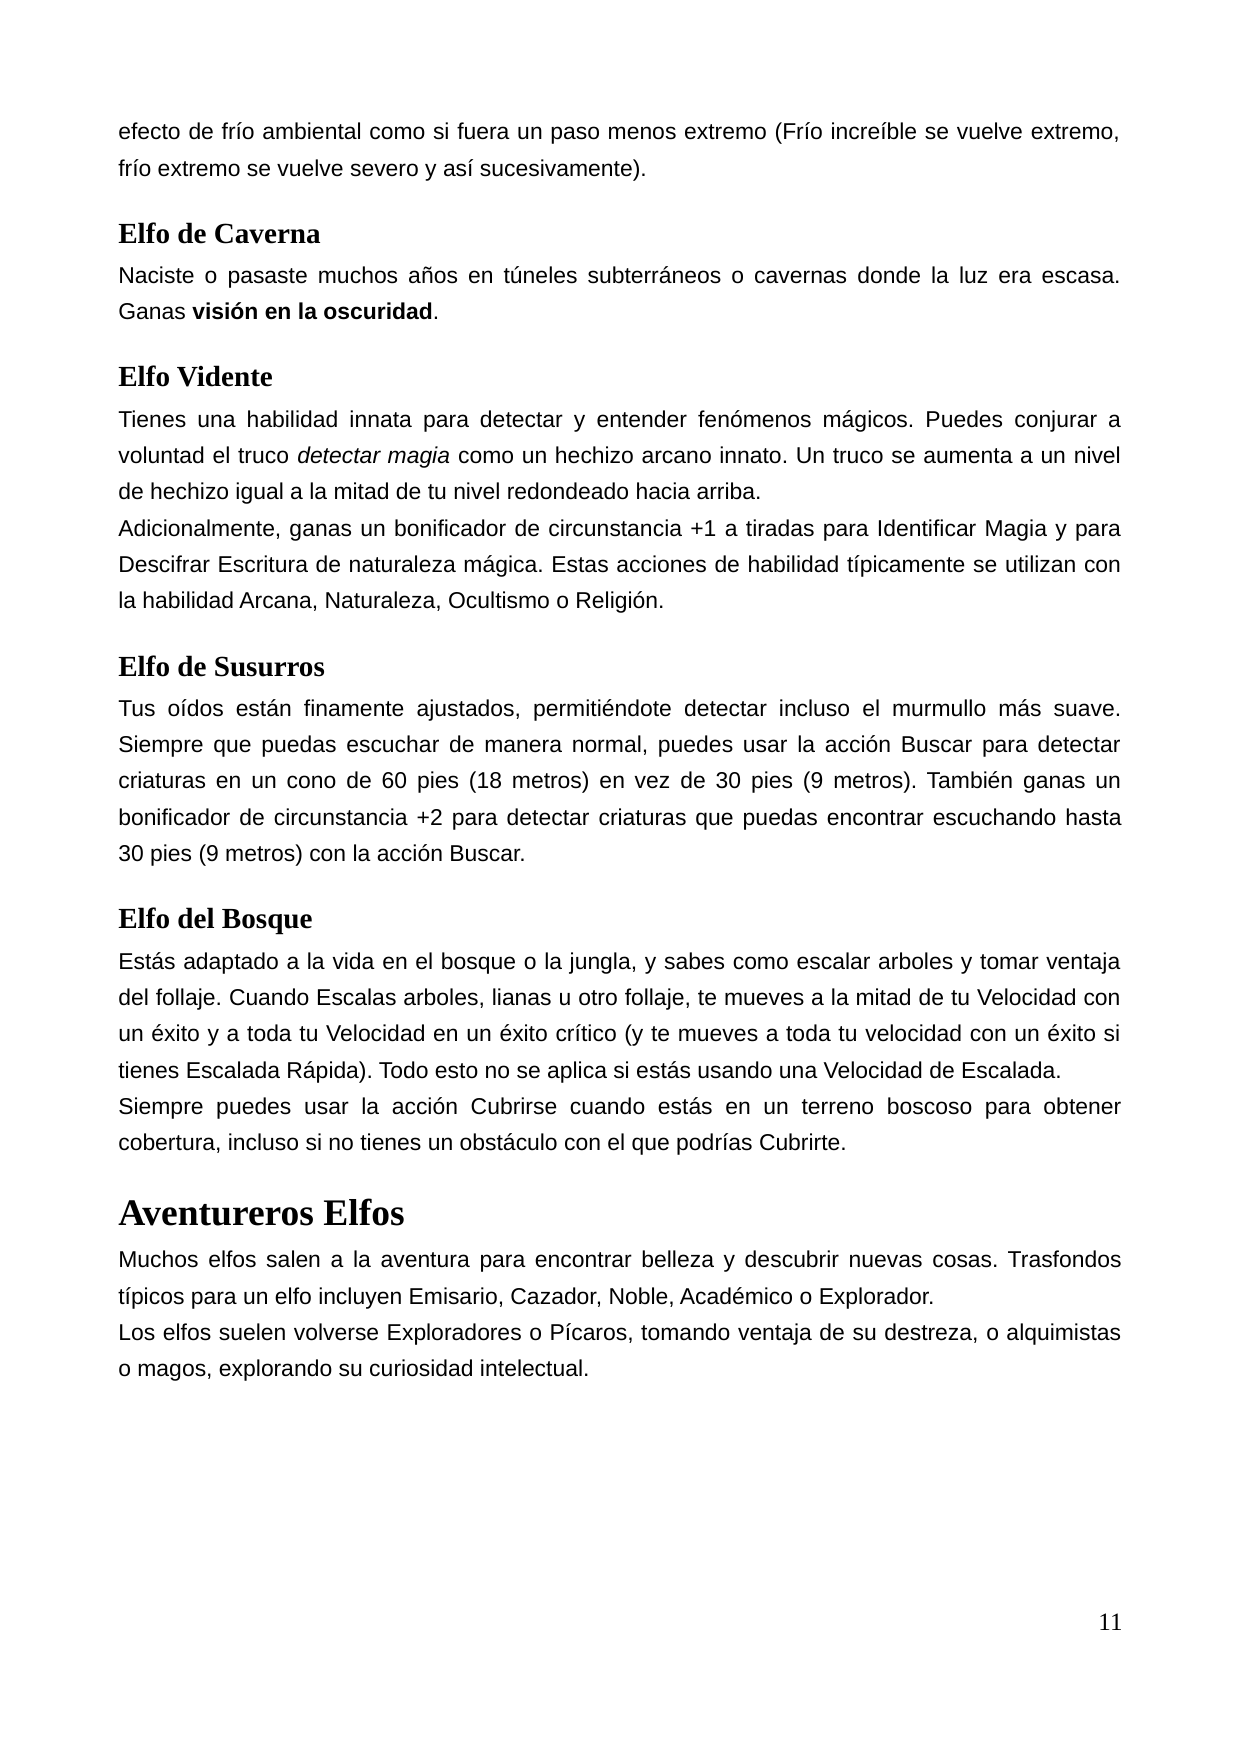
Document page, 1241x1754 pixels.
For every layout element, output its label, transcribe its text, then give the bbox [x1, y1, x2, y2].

text Muchos elfos salen a la aventura para encontrar belleza y descubrir nuevas cosas. Trasfondos típicos para un elfo incluyen Emisario, Cazador, Noble, Académico o Explorador. [118, 1246, 1122, 1309]
subtitle Elfo del Bosque [118, 902, 1122, 935]
subtitle Elfo de Caverna [118, 216, 1122, 249]
subtitle Elfo de Susurros [118, 649, 1122, 682]
text Naciste o pasaste muchos años en túneles subterráneos o cavernas donde la luz era escasa. Ganas visión en la oscuridad. [118, 262, 1122, 324]
text Adicionalmente, ganas un bonificador de circunstancia +1 a tiradas para Identificar Magia y para Descifrar Escritura de naturaleza mágica. Estas acciones de habilidad típicamente se utilizan con la habilidad Arcana, Naturaleza, Ocultismo o Religión. [118, 515, 1122, 614]
text Estás adaptado a la vida en el bosque o la jungla, y sabes como escalar arboles y tomar ventaja del follaje. Cuando Escalas arboles, lianas u otro follaje, te mueves a la mitad de tu Velocidad con un éxito y a toda tu Velocidad en un éxito crítico (y te mueves a toda tu velocidad con un éxito si tienes Escalada Rápida). Todo esto no se aplica si estás usando una Velocidad de Escalada. [118, 948, 1122, 1083]
text Los elfos suelen volverse Exploradores o Pícaros, tomando ventaja de su destreza, o alquimistas o magos, explorando su curiosidad intelectual. [118, 1319, 1122, 1382]
text Tienes una habilidad innata para detectar y entender fenómenos mágicos. Puedes conjurar a voluntad el truco detectar magia como un hechizo arcano innato. Un truco se aumenta a un nivel de hechizo igual a la mitad de tu nivel redondeado hacia arriba. [118, 406, 1122, 505]
text efecto de frío ambiental como si fuera un paso menos extremo (Frío increíble se vuelve extremo, frío extremo se vuelve severo y así sucesivamente). [118, 118, 1122, 181]
text Tus oídos están finamente ajustados, permitiéndote detectar incluso el murmullo más suave. Siempre que puedas escuchar de manera normal, puedes usar la acción Buscar para detectar criaturas en un cono de 60 pies (18 metros) en vez de 30 pies (9 metros). También ganas un bonificador de circunstancia +2 para detectar criaturas que puedas encontrar escuchando hasta 30 pies (9 metros) con la acción Buscar. [118, 695, 1122, 867]
subtitle Aventureros Elfos [118, 1191, 1122, 1234]
text Siempre puedes usar la acción Cubrirse cuando estás en un terreno boscoso para obtener cobertura, incluso si no tienes un obstáculo con el que podrías Cubrirte. [118, 1093, 1122, 1156]
subtitle Elfo Vidente [118, 359, 1122, 393]
